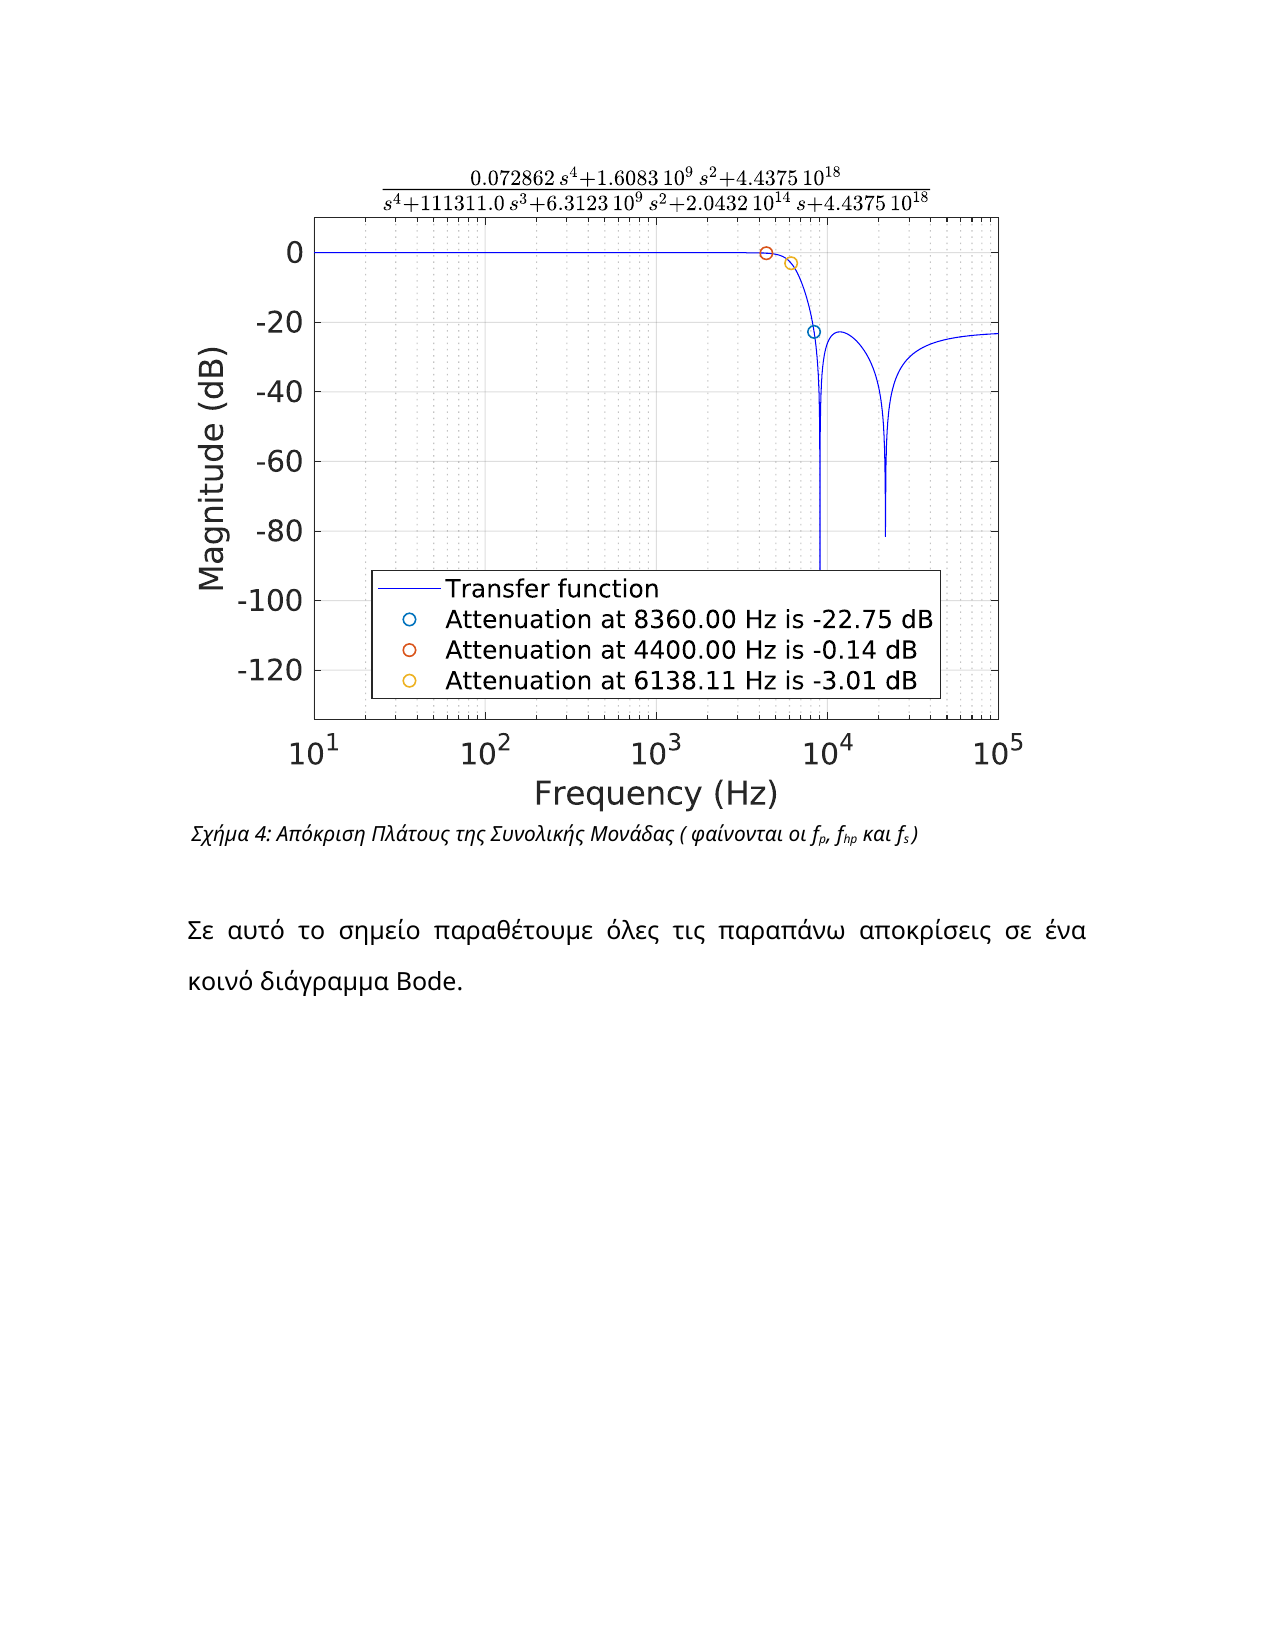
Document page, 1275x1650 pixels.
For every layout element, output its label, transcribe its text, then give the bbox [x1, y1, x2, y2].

text Σε αυτό το σημείο παραθέτουμε όλες τις παραπάνω αποκρίσεις σε ένα κοινό διάγραμμα Bode. [187, 913, 1087, 998]
text Σχήμα 4: Απόκριση Πλάτους της Συνολικής Μονάδας ( φαίνονται οι fp, fhp και fs ) [191, 162, 1084, 847]
